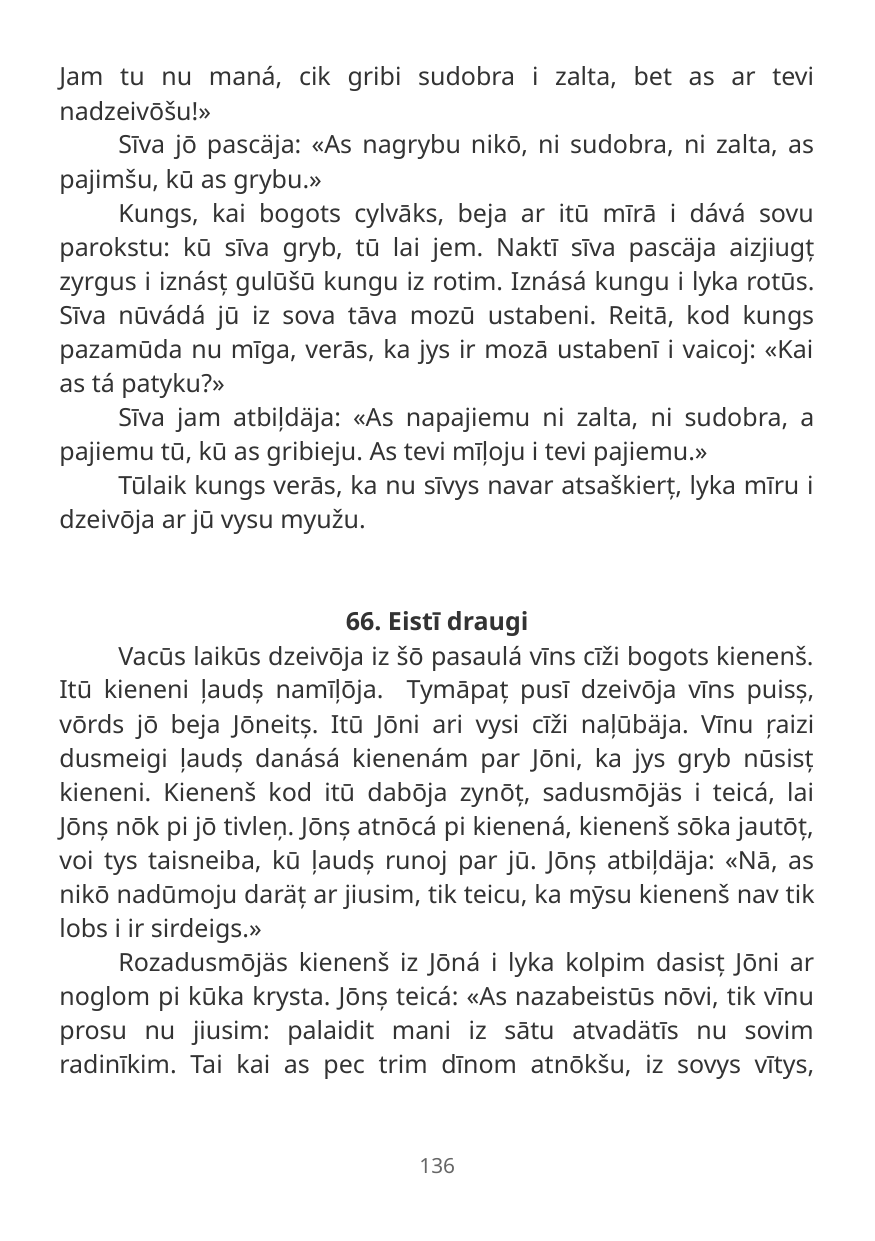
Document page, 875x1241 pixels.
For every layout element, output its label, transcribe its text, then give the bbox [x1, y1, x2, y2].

text Kungs, kai bogots cylvāks, beja ar itū mīrā i dává sovu parokstu: kū sīva gryb, tū lai jem. Naktī sīva pascäja aizjiugț zyrgus i iznásț gulūšū kungu iz rotim. Iznásá kungu i lyka rotūs. Sīva nūvádá jū iz sova tāva mozū ustabeni. Reitā, kod kungs pazamūda nu mīga, verās, ka jys ir mozā ustabenī i vaicoj: «Kai as tá patyku?» [59, 195, 815, 400]
text Jam tu nu maná, cik gribi sudobra i zalta, bet as ar tevi nadzeivōšu!» [59, 59, 815, 127]
text 66. Eistī draugi [59, 604, 815, 638]
text Vacūs laikūs dzeivōja iz šō pasaulá vīns cīži bogots kienenš. Itū kieneni ļaudș namīļōja. Tymāpaț pusī dzeivōja vīns puisș, vōrds jō beja Jōneitș. Itū Jōni ari vysi cīži naļūbäja. Vīnu ŗaizi dusmeigi ļaudș danásá kienenám par Jōni, ka jys gryb nūsisț kieneni. Kienenš kod itū dabōja zynōț, sadusmōjäs i teicá, lai Jōnș nōk pi jō tivleņ. Jōnș atnōcá pi kienená, kienenš sōka jautōț, voi tys taisneiba, kū ļaudș runoj par jū. Jōnș atbiļdäja: «Nā, as nikō nadūmoju daräț ar jiusim, tik teicu, ka mȳsu kienenš nav tik lobs i ir sirdeigs.» [59, 638, 815, 945]
text Tūlaik kungs verās, ka nu sīvys navar atsaškierț, lyka mīru i dzeivōja ar jū vysu myužu. [59, 468, 815, 536]
text Sīva jam atbiļdäja: «As napajiemu ni zalta, ni sudobra, a pajiemu tū, kū as gribieju. As tevi mīļoju i tevi pajiemu.» [59, 400, 815, 468]
text Sīva jō pascäja: «As nagrybu nikō, ni sudobra, ni zalta, as pajimšu, kū as grybu.» [59, 127, 815, 195]
text Rozadusmōjäs kienenš iz Jōná i lyka kolpim dasisț Jōni ar noglom pi kūka krysta. Jōnș teicá: «As nazabeistūs nōvi, tik vīnu prosu nu jiusim: palaidit mani iz sātu atvadätīs nu sovim radinīkim. Tai kai as pec trim dīnom atnōkšu, iz sovys vītys, [59, 945, 815, 1081]
